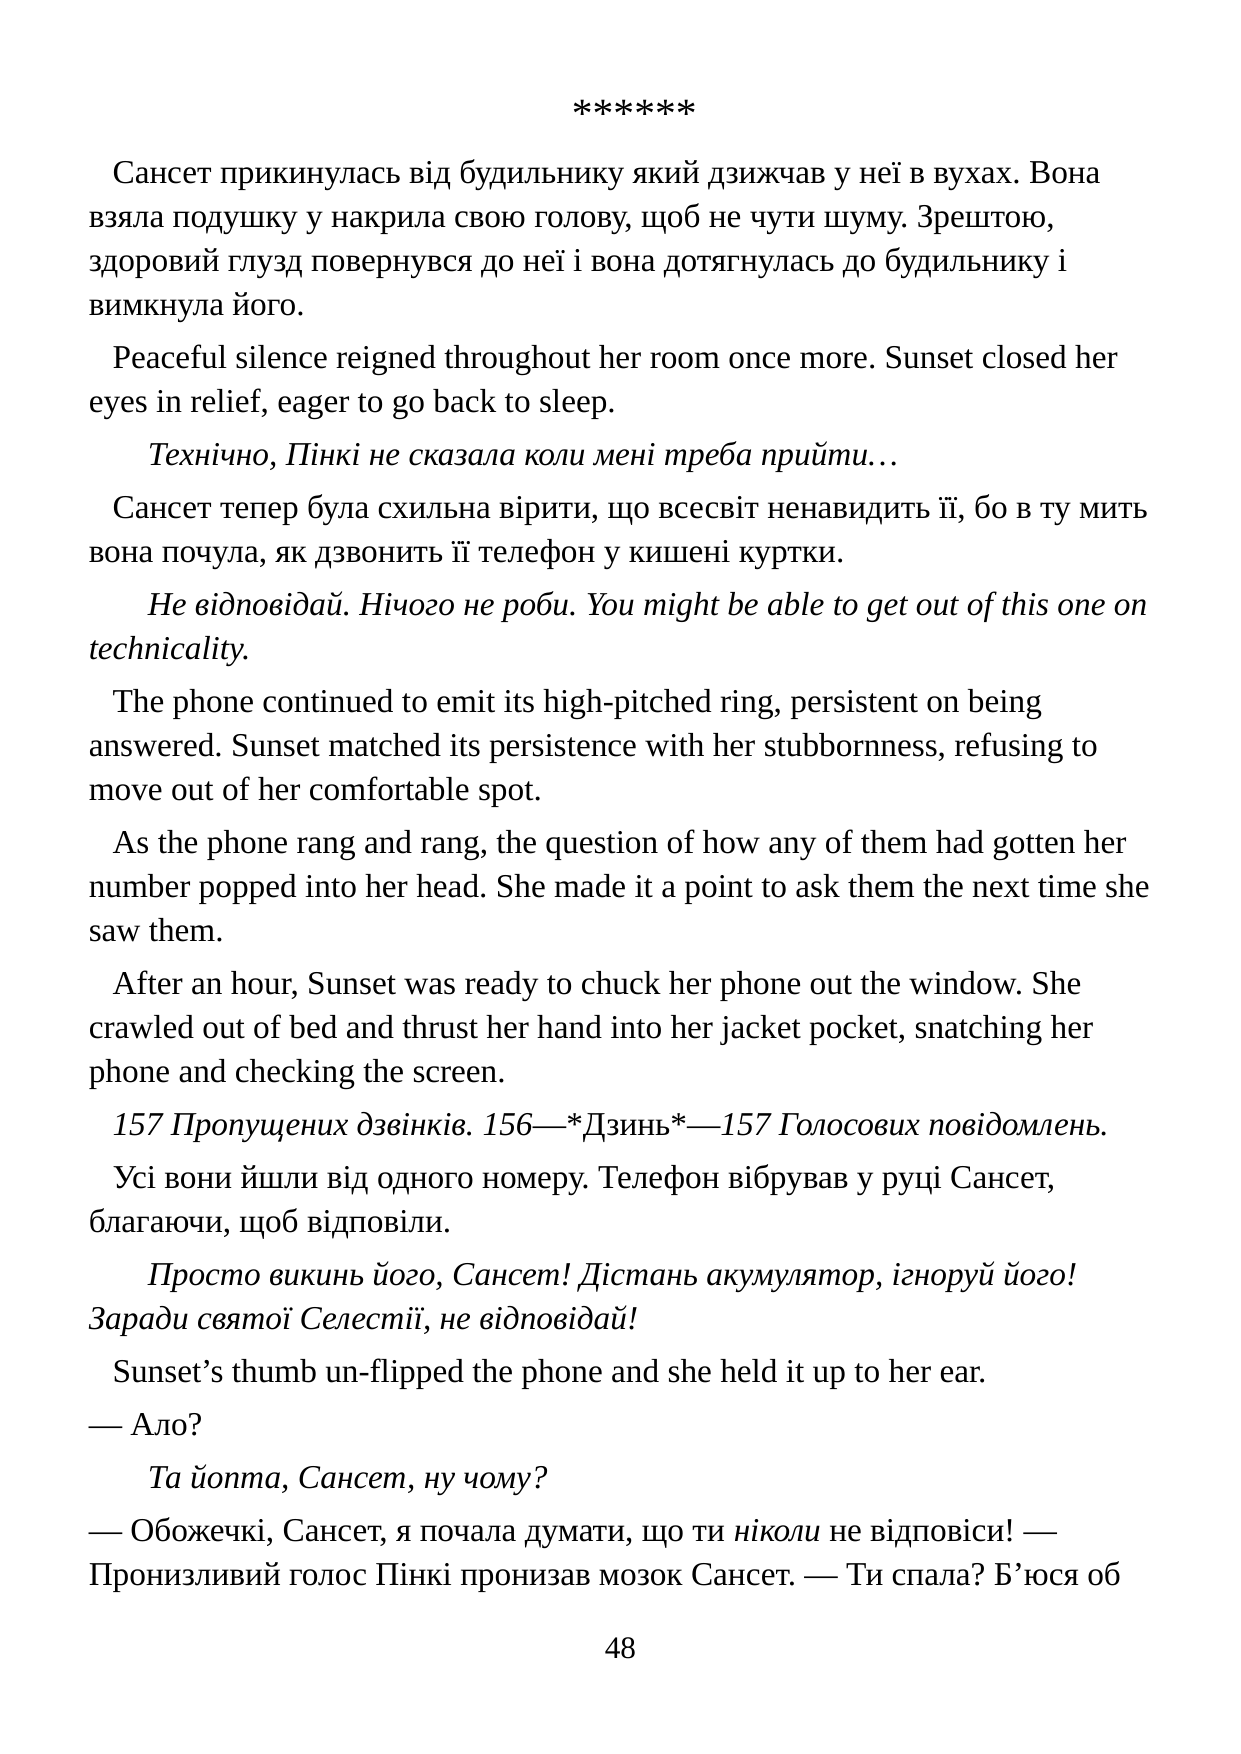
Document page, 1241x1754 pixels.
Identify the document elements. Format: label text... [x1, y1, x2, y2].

text Усі вони йшли від одного номеру. Телефон вібрував у руці Сансет, благаючи, щоб відповіли. [88, 1157, 1152, 1240]
text Sunset’s thumb un‐flipped the phone and she held it up to her ear. [88, 1351, 1152, 1390]
text After an hour, Sunset was ready to chuck her phone out the window. She crawled out of bed and thrust her hand into her jacket pocket, snatching her phone and checking the screen. [88, 963, 1152, 1090]
text As the phone rang and rang, the question of how any of them had gotten her number popped into her head. She made it a point to ask them the next time she saw them. [88, 822, 1152, 949]
text Сансет прикинулась від будильнику який дзижчав у неї в вухах. Вона взяла подушку у накрила свою голову, щоб не чути шуму. Зрештою, здоровий глузд повернувся до неї і вона дотягнулась до будильнику і вимкнула його. [88, 152, 1152, 323]
text Просто викинь його, Сансет! Дістань акумулятор, ігноруй його! Заради святої Селестії, не відповідай! [88, 1254, 1152, 1337]
text Не відповідай. Нічого не роби. You might be able to get out of this one on technicality. [88, 584, 1152, 667]
text ****** [88, 88, 1152, 136]
text The phone continued to emit its high‐pitched ring, persistent on being answered. Sunset matched its persistence with her stubbornness, refusing to move out of her comfortable spot. [88, 681, 1152, 808]
text Peaceful silence reigned throughout her room once more. Sunset closed her eyes in relief, eager to go back to sleep. [88, 338, 1152, 420]
text Технічно, Пінкі не сказала коли мені треба прийти… [88, 434, 1152, 473]
text Та йопта, Сансет, ну чому? [88, 1457, 1152, 1496]
text Сансет тепер була схильна вірити, що всесвіт ненавидить її, бо в ту мить вона почула, як дзвонить її телефон у кишені куртки. [88, 487, 1152, 570]
text — Ало? [88, 1404, 1152, 1443]
text 157 Пропущених дзвінків. 156—*Дзинь*—157 Голосових повідомлень. [88, 1104, 1152, 1143]
text — Обожечкі, Сансет, я почала думати, що ти ніколи не відповіси! — Пронизливий голос Пінкі пронизав мозок Сансет. — Ти спала? Б’юся об [88, 1510, 1152, 1593]
